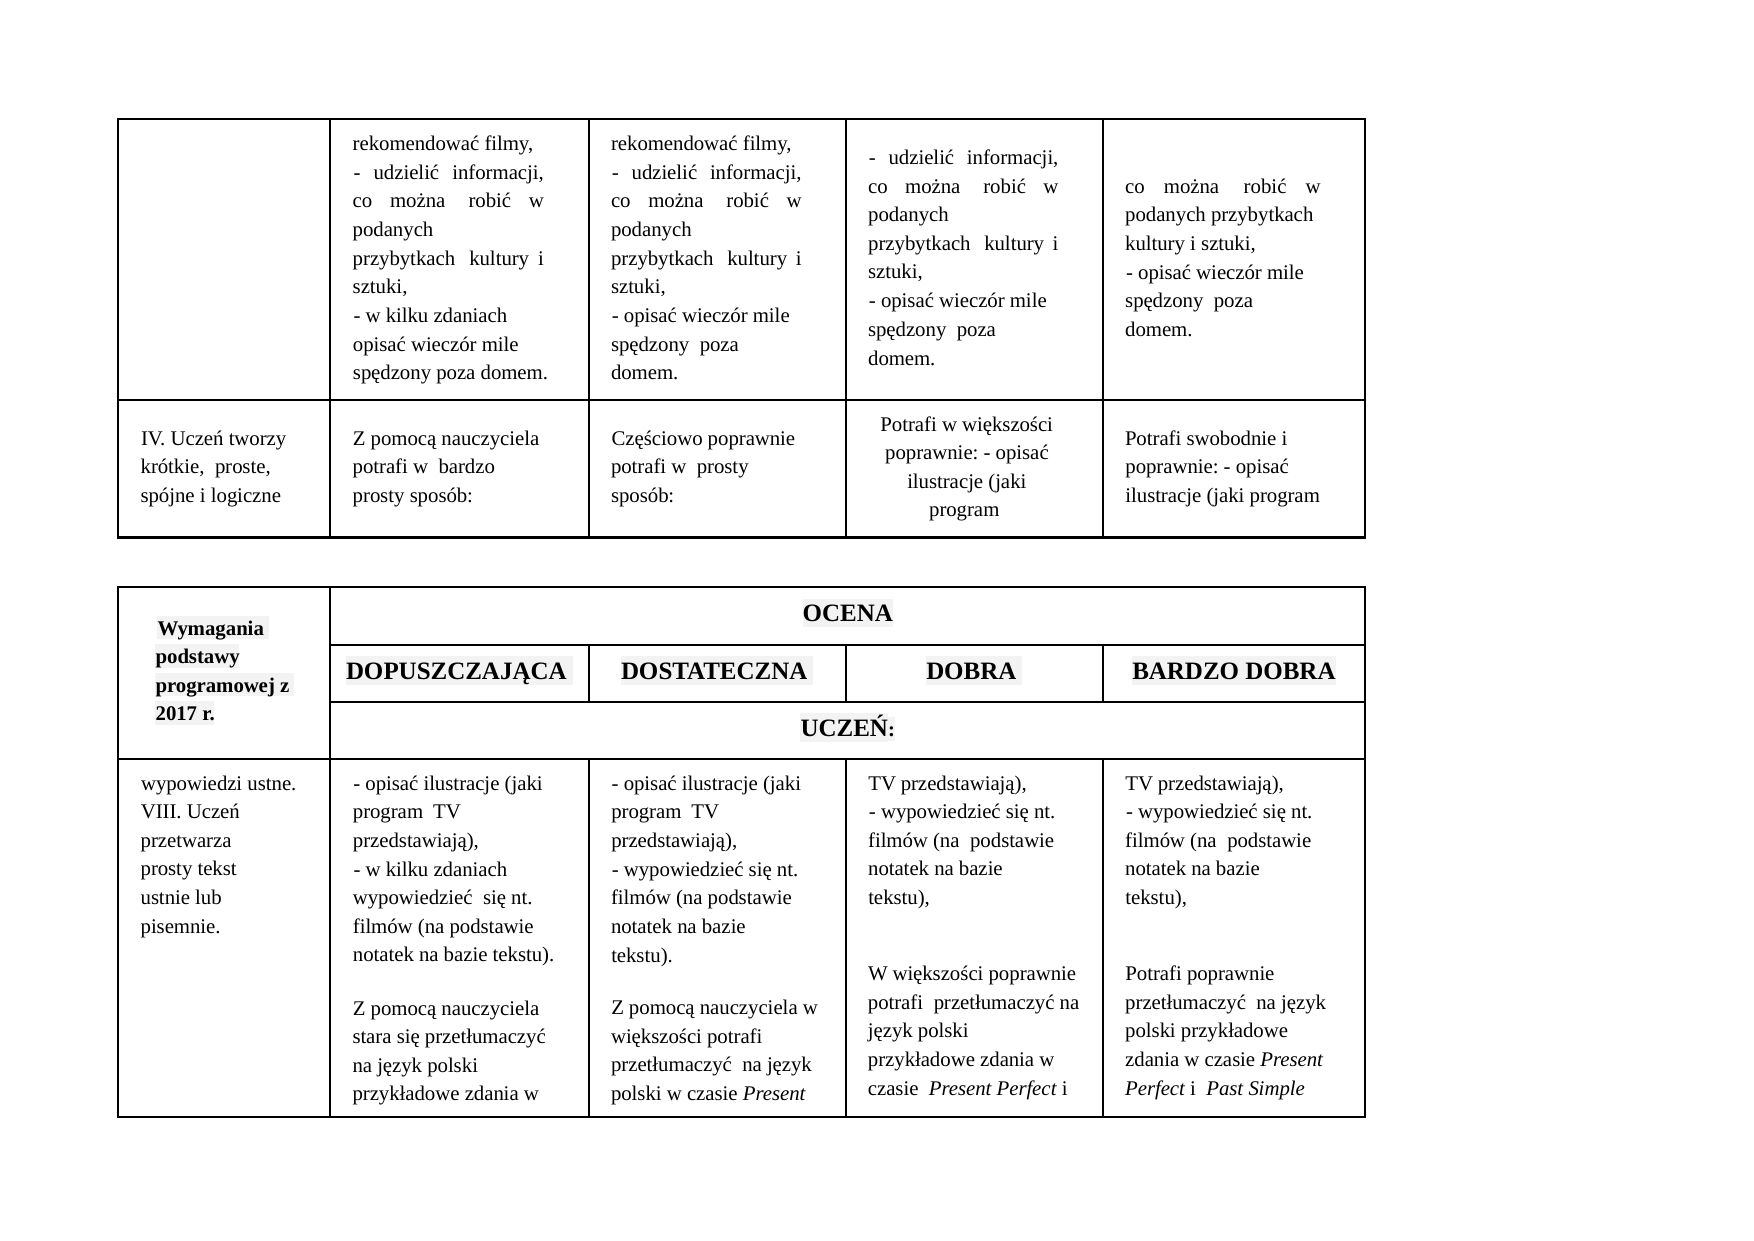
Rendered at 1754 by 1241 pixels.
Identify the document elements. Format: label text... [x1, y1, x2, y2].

table_cell UCZEŃ: [331, 703, 1364, 758]
table_cell Z pomocą nauczyciela potrafi w bardzo prosty sposób: [331, 401, 588, 536]
table_cell rekomendować filmy, - udzielić informacji, co można robić w podanych przybytkach kultury i sztuki, - w kilku zdaniach opisać wieczór mile spędzony poza domem. [331, 120, 588, 399]
table_cell wypowiedzi ustne. VIII. Uczeń przetwarza prosty tekst ustnie lub pisemnie. [119, 760, 329, 1116]
table_header Wymagania podstawy programowej z 2017 r. [119, 588, 329, 758]
table_cell TV przedstawiają), - wypowiedzieć się nt. filmów (na podstawie notatek na bazie tekstu), Potrafi poprawnie przetłumaczyć na język polski przykładowe zdania w czasie Present Perfect i Past Simple [1104, 760, 1364, 1116]
table_cell Potrafi swobodnie i poprawnie: - opisać ilustracje (jaki program [1104, 401, 1364, 536]
table_header OCENA [331, 588, 1364, 643]
table_cell - udzielić informacji, co można robić w podanych przybytkach kultury i sztuki, - opisać wieczór mile spędzony poza domem. [847, 120, 1102, 399]
table_cell Potrafi w większości poprawnie: - opisać ilustracje (jaki program [847, 401, 1102, 536]
table_cell - opisać ilustracje (jaki program TV przedstawiają), - w kilku zdaniach wypowiedzieć się nt. filmów (na podstawie notatek na bazie tekstu). Z pomocą nauczyciela stara się przetłumaczyć na język polski przykładowe zdania w [331, 760, 588, 1116]
table_cell co można robić w podanych przybytkach kultury i sztuki, - opisać wieczór mile spędzony poza domem. [1104, 120, 1364, 399]
table_cell DOSTATECZNA [590, 646, 845, 701]
table_cell IV. Uczeń tworzy krótkie, proste, spójne i logiczne [119, 401, 329, 536]
table_cell Częściowo poprawnie potrafi w prosty sposób: [590, 401, 845, 536]
table_cell - opisać ilustracje (jaki program TV przedstawiają), - wypowiedzieć się nt. filmów (na podstawie notatek na bazie tekstu). Z pomocą nauczyciela w większości potrafi przetłumaczyć na język polski w czasie Present [590, 760, 845, 1116]
table_cell rekomendować filmy, - udzielić informacji, co można robić w podanych przybytkach kultury i sztuki, - opisać wieczór mile spędzony poza domem. [590, 120, 845, 399]
table_cell TV przedstawiają), - wypowiedzieć się nt. filmów (na podstawie notatek na bazie tekstu), W większości poprawnie potrafi przetłumaczyć na język polski przykładowe zdania w czasie Present Perfect i [847, 760, 1102, 1116]
table_cell BARDZO DOBRA [1104, 646, 1364, 701]
table_cell DOBRA [847, 646, 1102, 701]
table_cell [119, 120, 329, 399]
table_cell DOPUSZCZAJĄCA [331, 646, 588, 701]
